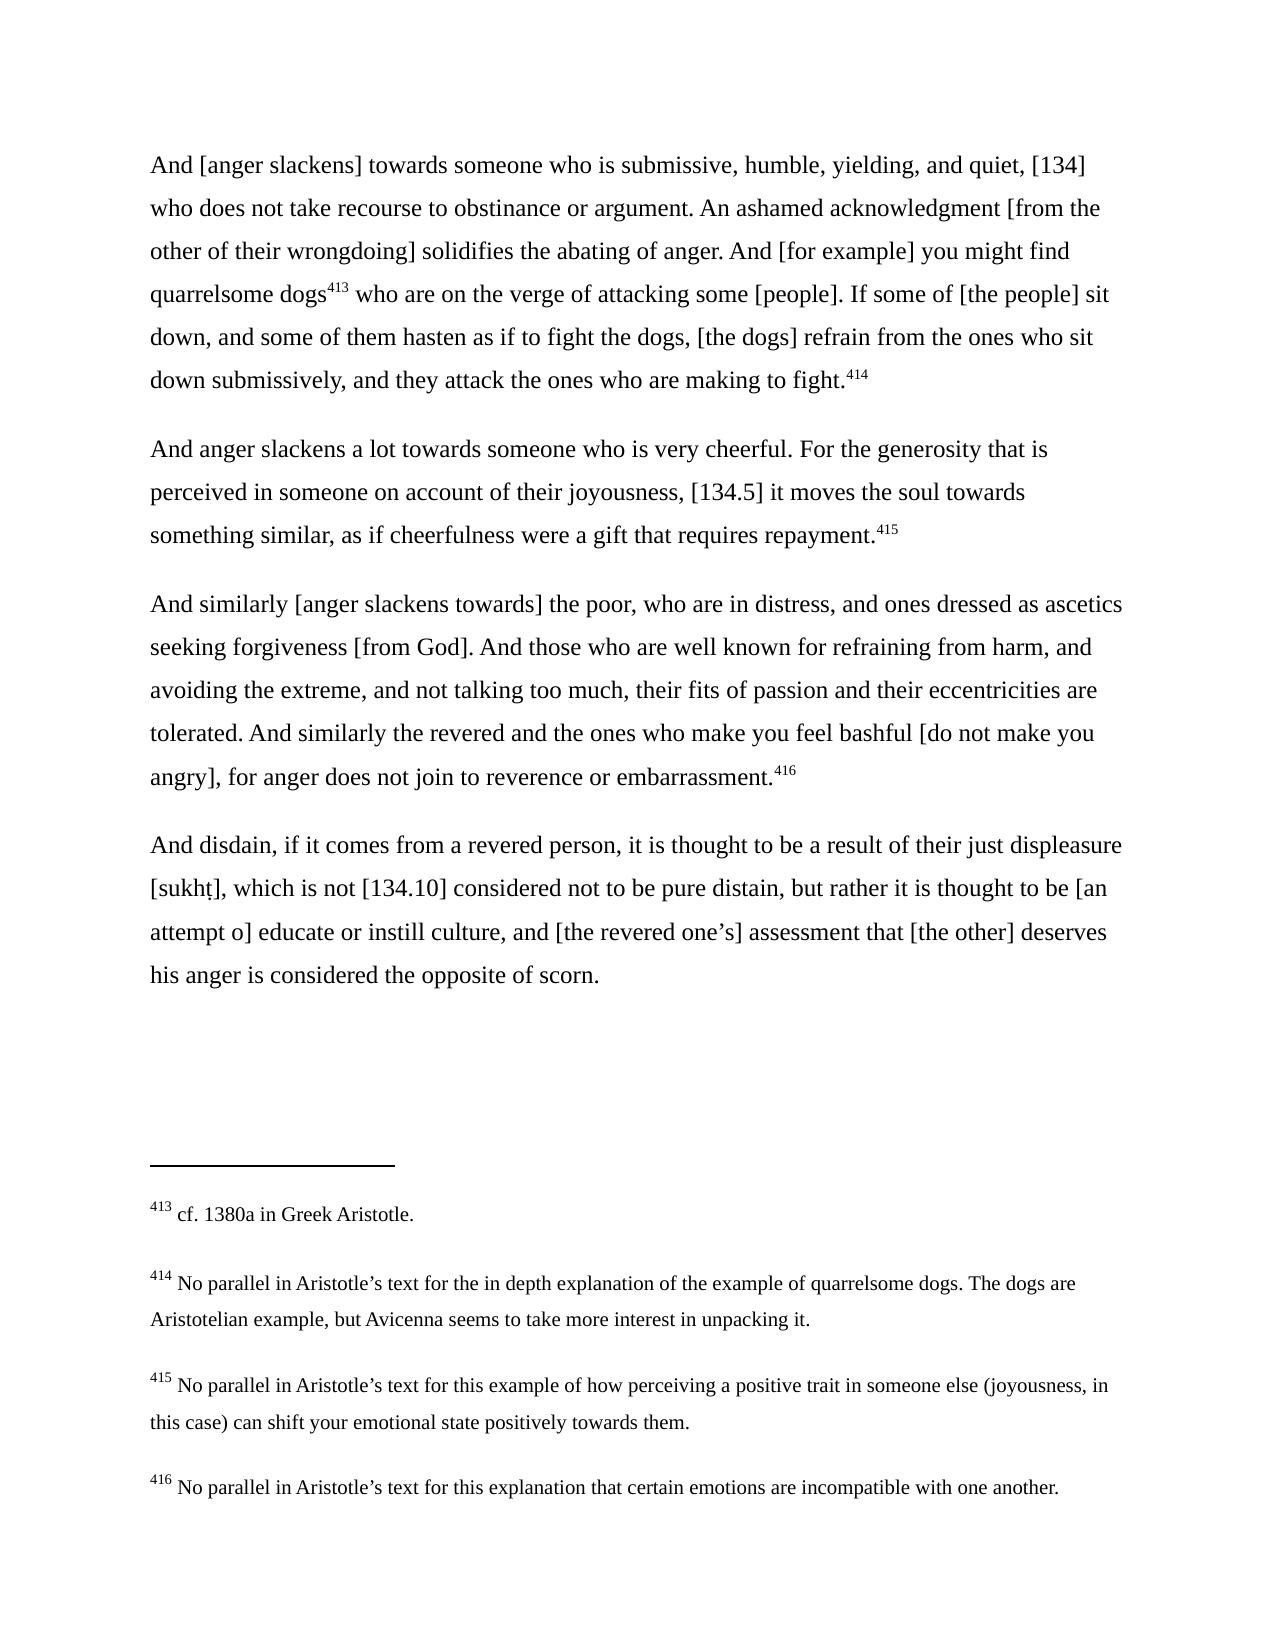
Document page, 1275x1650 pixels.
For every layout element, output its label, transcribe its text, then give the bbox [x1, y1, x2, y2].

text No parallel in Aristotle’s text for the in depth explanation of the example of quarrelsome dogs. The dogs are Aristotelian example, but Avicenna seems to take more interest in unpacking it. [150, 1267, 1125, 1331]
text No parallel in Aristotle’s text for this explanation that certain emotions are incompatible with one another. [150, 1471, 1125, 1500]
text And [anger slackens] towards someone who is submissive, humble, yielding, and quiet, [134] who does not take recourse to obstinance or argument. An ashamed acknowledgment [from the other of their wrongdoing] solidifies the abating of anger. And [for example] you might find quarrelsome dogs who are on the verge of attacking some [people]. If some of [the people] sit down, and some of them hasten as if to fight the dogs, [the dogs] refrain from the ones who sit down submissively, and they attack the ones who are making to fight. [150, 150, 1125, 394]
text No parallel in Aristotle’s text for this example of how perceiving a positive trait in someone else (joyousness, in this case) can shift your emotional state positively towards them. [150, 1369, 1125, 1434]
text And similarly [anger slackens towards] the poor, who are in distress, and ones dressed as ascetics seeking forgiveness [from God]. And those who are well known for refraining from harm, and avoiding the extreme, and not talking too much, their fits of passion and their eccentricities are tolerated. And similarly the revered and the ones who make you feel bashful [do not make you angry], for anger does not join to reverence or embarrassment. [150, 589, 1125, 790]
text cf. 1380a in Greek Aristotle. [150, 1198, 1125, 1227]
text And anger slackens a lot towards someone who is very cheerful. For the generosity that is perceived in someone on account of their joyousness, [134.5] it moves the soul towards something similar, as if cheerfulness were a gift that requires repayment. [150, 434, 1125, 549]
text And disdain, if it comes from a revered person, it is thought to be a result of their just displeasure [sukhṭ], which is not [134.10] considered not to be pure distain, but rather it is thought to be [an attempt o] educate or instill culture, and [the revered one’s] assessment that [the other] deserves his anger is considered the opposite of scorn. [150, 830, 1125, 988]
